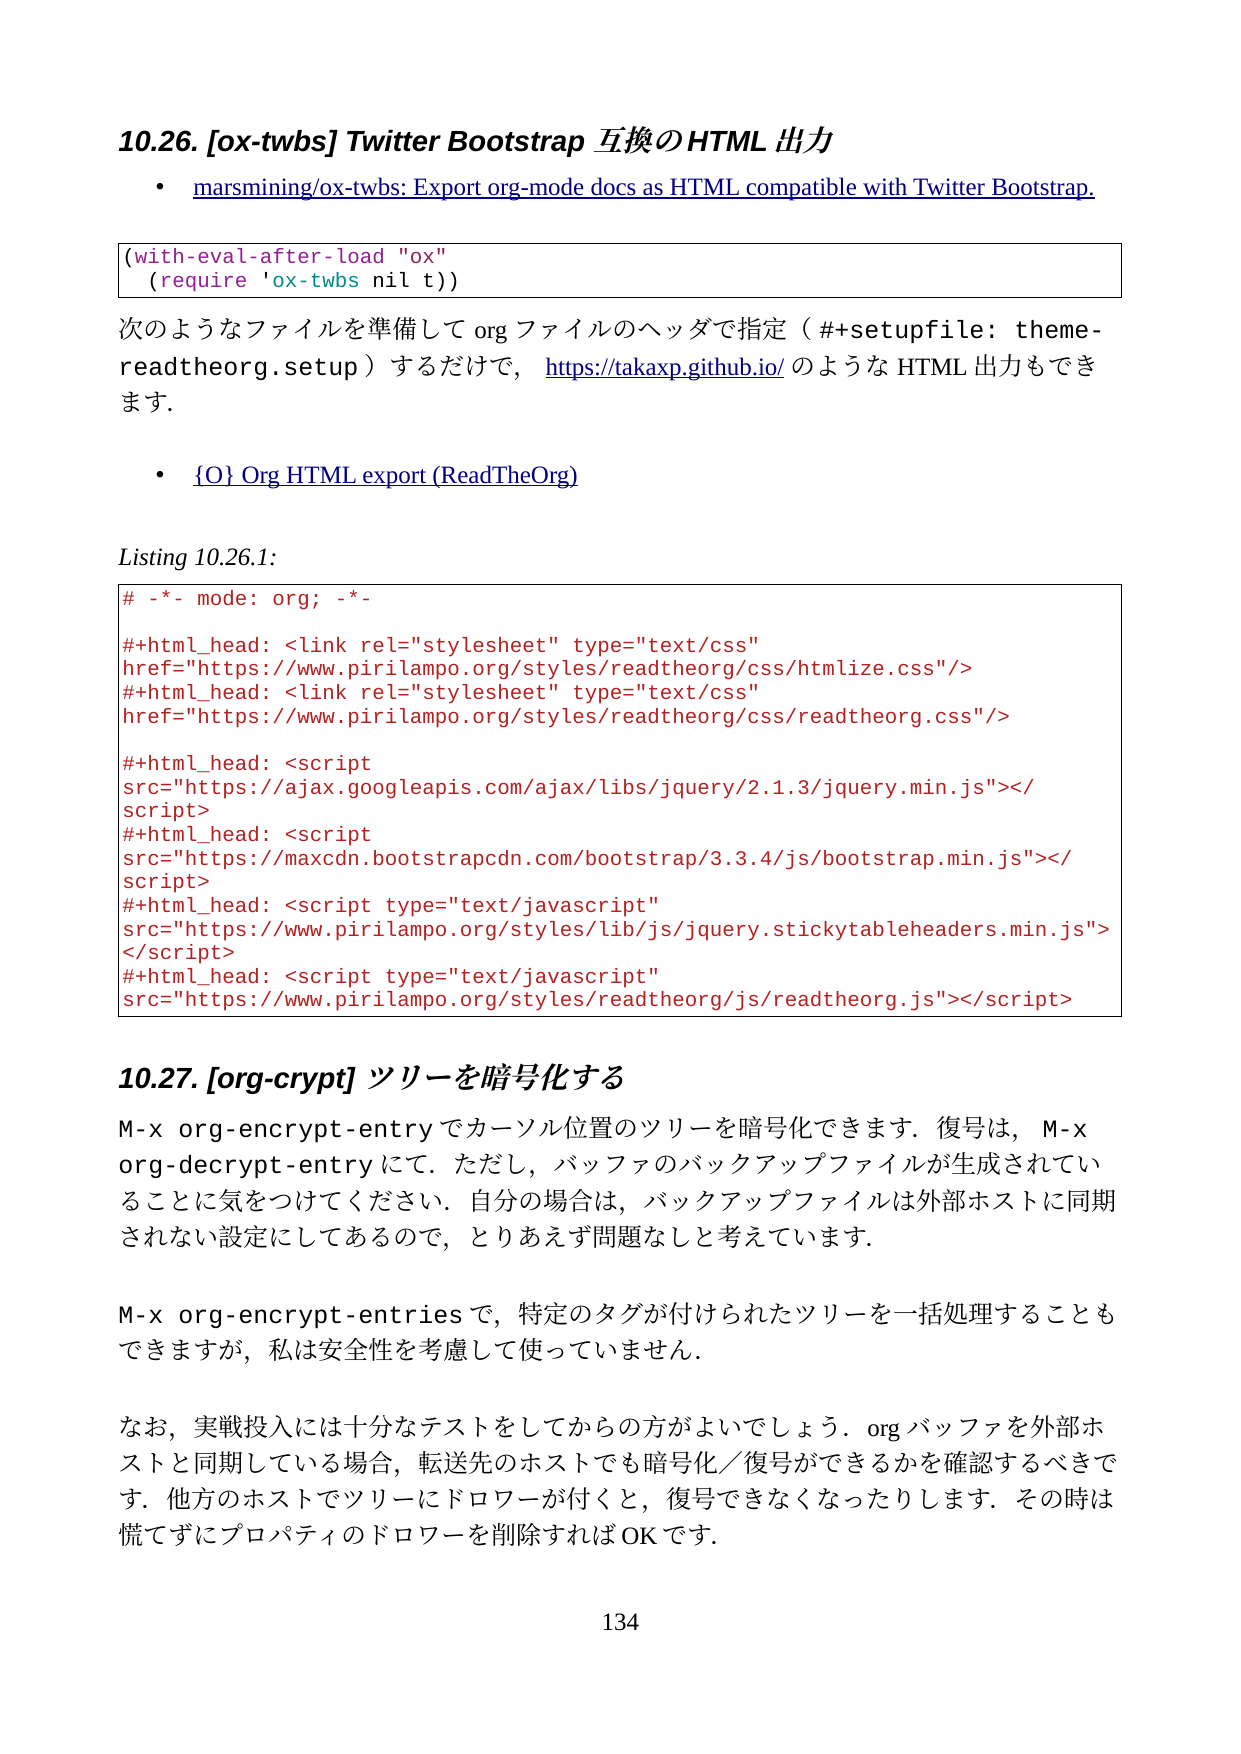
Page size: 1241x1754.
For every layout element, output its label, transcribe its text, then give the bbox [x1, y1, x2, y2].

text (with-eval-after-load "ox" [119, 244, 1121, 266]
text (require 'ox-twbs nil t)) [119, 266, 1121, 297]
text #+html_head: <link rel="stylesheet" type="text/css" href="https://www.pirilampo.org/styles/readtheorg/css/readtheorg.css"/> [119, 678, 1121, 725]
text 次のようなファイルを準備して org ファイルのヘッダで指定（ #+setupfile: theme-readtheorg.setup ）するだけで， https://takaxp.github.io/ のような HTML 出力もできます． [118, 310, 1122, 447]
subtitle [org-crypt] ツリーを暗号化する [118, 1054, 1122, 1096]
text #+html_head: <script src="https://maxcdn.bootstrapcdn.com/bootstrap/3.3.4/js/bootstrap.min.js"></script> [119, 820, 1121, 891]
text M-x org-encrypt-entries で，特定のタグが付けられたツリーを一括処理することもできますが，私は安全性を考慮して使っていません． [118, 1294, 1122, 1395]
text #+html_head: <script src="https://ajax.googleapis.com/ajax/libs/jquery/2.1.3/jquery.min.js"></script> [119, 749, 1121, 820]
list {O} Org HTML export (ReadTheOrg) [156, 460, 1122, 517]
subtitle [ox-twbs] Twitter Bootstrap 互換のHTML出力 [118, 118, 1122, 160]
list Listing 10.26.1: [118, 542, 1122, 571]
list marsmining/ox-twbs: Export org-mode docs as HTML compatible with Twitter Bootstrap. [156, 172, 1122, 230]
text # -*- mode: org; -*- [119, 585, 1121, 607]
text M-x org-encrypt-entry でカーソル位置のツリーを暗号化できます．復号は， M-x org-decrypt-entry にて．ただし，バッファのバックアップファイルが生成されていることに気をつけてください．自分の場合は，バックアップファイルは外部ホストに同期されない設定にしてあるので，とりあえず問題なしと考えています． [118, 1109, 1122, 1282]
text #+html_head: <link rel="stylesheet" type="text/css" href="https://www.pirilampo.org/styles/readtheorg/css/htmlize.css"/> [119, 631, 1121, 678]
text #+html_head: <script type="text/javascript" src="https://www.pirilampo.org/styles/readtheorg/js/readtheorg.js"></script> [119, 962, 1121, 1016]
text なお，実戦投入には十分なテストをしてからの方がよいでしょう．org バッファを外部ホストと同期している場合，転送先のホストでも暗号化／復号ができるかを確認するべきです．他方のホストでツリーにドロワーが付くと，復号できなくなったりします．その時は慌てずにプロパティのドロワーを削除すればOKです． [118, 1408, 1122, 1552]
text #+html_head: <script type="text/javascript" src="https://www.pirilampo.org/styles/lib/js/jquery.stickytableheaders.min.js"></script> [119, 891, 1121, 962]
